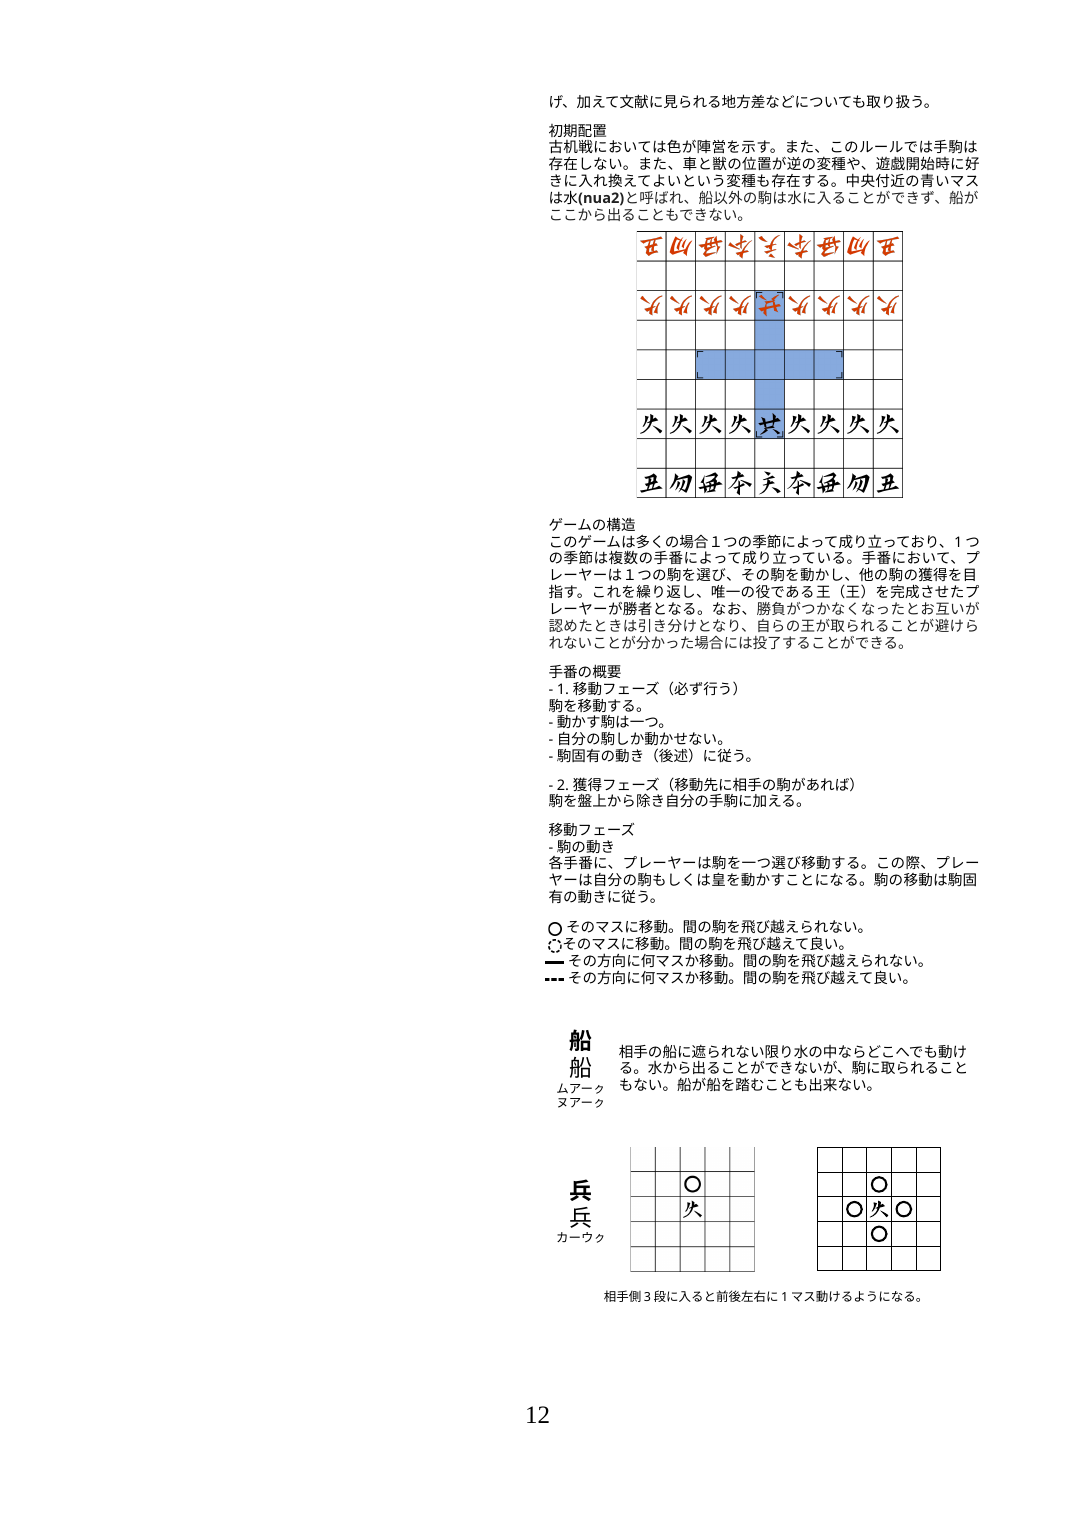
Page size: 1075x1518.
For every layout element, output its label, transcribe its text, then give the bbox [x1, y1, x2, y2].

table_cell [532, 117, 542, 511]
table_cell [89, 658, 531, 771]
picture [548, 939, 562, 953]
table_cell げ、加えて文献に見られる地方差などについても取り扱う。 [543, 89, 985, 117]
table_header 船 船 ムアーㇰ ヌアーㇰ [549, 999, 612, 1140]
table_cell [532, 771, 542, 816]
table_cell [89, 771, 531, 816]
table_cell [89, 992, 531, 1317]
picture [630, 1147, 755, 1272]
table_cell [543, 992, 985, 1317]
table_cell [89, 511, 531, 658]
table_cell [532, 816, 542, 992]
table_cell [532, 992, 542, 1317]
table_cell [613, 1141, 772, 1283]
table_cell [89, 117, 531, 511]
table_cell [532, 89, 542, 117]
table_cell [89, 816, 531, 992]
table_cell ゲームの構造 このゲームは多くの場合１つの季節によって成り立っており、1つの季節は複数の手番によって成り立っている。手番において、プレーヤーは１つの駒を選び、その駒を動かし、他の駒の獲得を目指す。これを繰り返し、唯一の役である王（王）を完成させたプレーヤーが勝者となる。なお、勝負がつかなくなったとお互いが認めたときは引き分けとなり、自らの王が取られることが避けられないことが分かった場合には投了することができる。 [543, 511, 985, 658]
table_header 相手の船に遮られない限り水の中ならどこへでも動ける。水から出ることができないが、駒に取られることもない。船が船を踏むことも出来ない。 [613, 998, 985, 1140]
table_cell 兵 兵 カーウㇰ [549, 1141, 612, 1283]
table_cell 相手側3段に入ると前後左右に1マス動けるようになる。 [549, 1284, 985, 1310]
table_cell 初期配置 古机戦においては色が陣営を示す。また、このルールでは手駒は存在しない。また、車と獣の位置が逆の変種や、遊戯開始時に好きに入れ換えてよいという変種も存在する。中央付近の青いマスは水(nua2)と呼ばれ、船以外の駒は水に入ることができず、船がここから出ることもできない。 [543, 117, 985, 511]
table_cell 手番の概要 - 1. 移動フェーズ（必ず行う） 駒を移動する。 - 動かす駒は一つ。 - ⾃分の駒しか動かせない。 - 駒固有の動き（後述）に従う。 [543, 658, 985, 771]
table_cell [532, 658, 542, 771]
table_cell - 2. 獲得フェーズ（移動先に相手の駒があれば） 駒を盤上から除き自分の手駒に加える。 [543, 771, 985, 816]
table_cell [773, 1141, 985, 1283]
table_cell [532, 511, 542, 658]
table_cell 移動フェーズ - 駒の動き 各手番に、プレーヤーは駒を一つ選び移動する。この際、プレーヤーは⾃分の駒もしくは皇を動かすことになる。駒の移動は駒固有の動きに従う。 そのマスに移動。間の駒を⾶び越えられない。 そのマスに移動。間の駒を⾶び越えて良い。 その⽅向に何マスか移動。間の駒を⾶び越えられない。 その⽅向に何マスか移動。間の駒を⾶び越えて良い。 [543, 816, 985, 992]
table_cell [89, 89, 531, 117]
picture [548, 922, 562, 936]
picture [636, 231, 903, 498]
